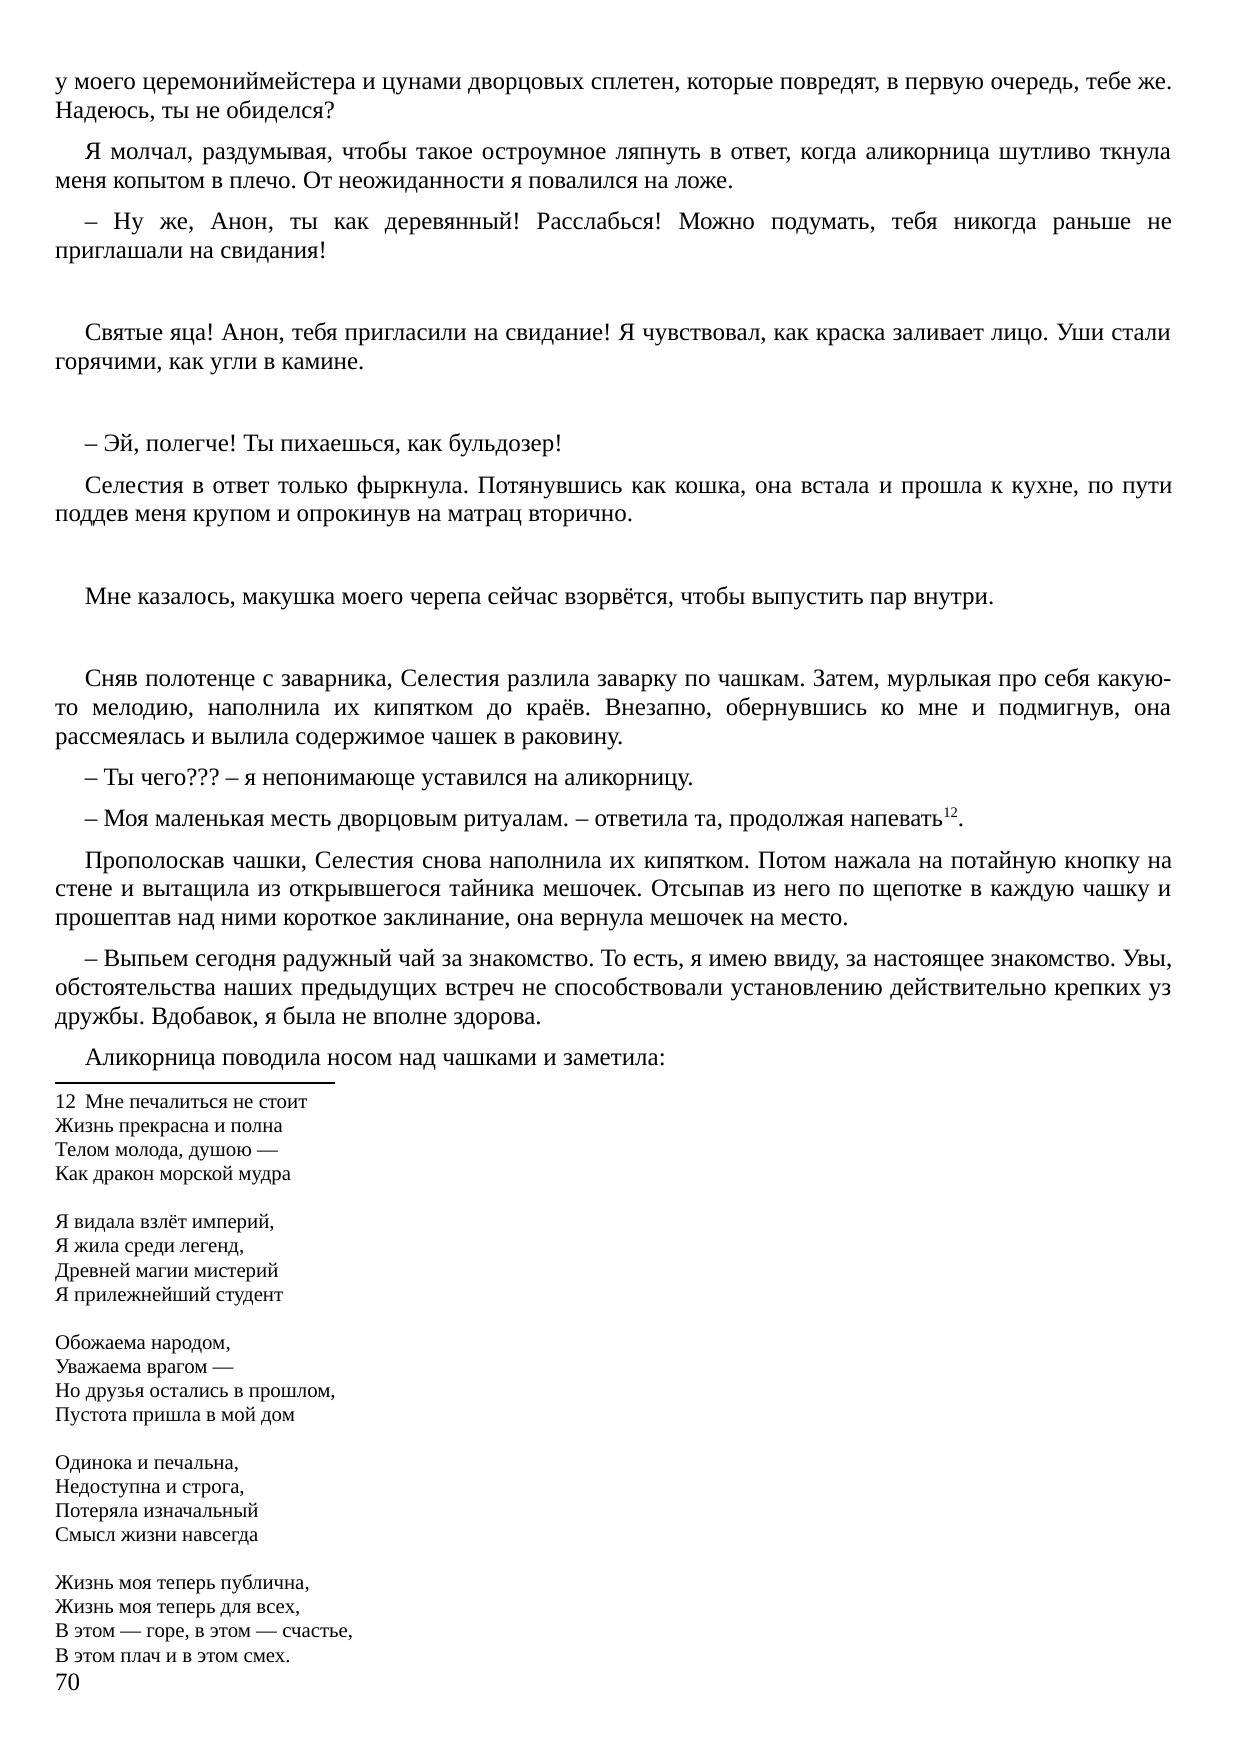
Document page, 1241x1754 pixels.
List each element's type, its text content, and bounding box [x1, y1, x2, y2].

text – Моя маленькая месть дворцовым ритуалам. – ответила та, продолжая напевать. [55, 803, 1173, 832]
text Уважаема врагом — [55, 1354, 1173, 1378]
text Телом молода, душою — [55, 1137, 1173, 1161]
text Древней магии мистерий [55, 1257, 1173, 1282]
text у моего церемониймейстера и цунами дворцовых сплетен, которые повредят, в первую очередь, тебе же. Надеюсь, ты не обиделся? [55, 66, 1173, 123]
text Одинока и печальна, [55, 1450, 1173, 1474]
text Но друзья остались в прошлом, [55, 1378, 1173, 1402]
text Как дракон морской мудра [55, 1161, 1173, 1185]
text Жизнь моя теперь для всех, [55, 1594, 1173, 1618]
text Я жила среди легенд, [55, 1233, 1173, 1257]
text Жизнь моя теперь публична, [55, 1570, 1173, 1594]
text Пустота пришла в мой дом [55, 1402, 1173, 1426]
text Жизнь прекрасна и полна [55, 1113, 1173, 1137]
text Мне казалось, макушка моего черепа сейчас взорвётся, чтобы выпустить пар внутри. [55, 581, 1173, 610]
text Селестия в ответ только фыркнула. Потянувшись как кошка, она встала и прошла к кухне, по пути поддев меня крупом и опрокинув на матрац вторично. [55, 470, 1173, 527]
text Я прилежнейший студент [55, 1282, 1173, 1306]
text В этом — горе, в этом — счастье, [55, 1618, 1173, 1642]
text Аликорница поводила носом над чашками и заметила: [55, 1042, 1173, 1071]
text Сняв полотенце с заварника, Селестия разлила заварку по чашкам. Затем, мурлыкая про себя какую-то мелодию, наполнила их кипятком до краёв. Внезапно, обернувшись ко мне и подмигнув, она рассмеялась и вылила содержимое чашек в раковину. [55, 663, 1173, 750]
text – Ты чего??? – я непонимающе уставился на аликорницу. [55, 762, 1173, 791]
text Потеряла изначальный [55, 1498, 1173, 1522]
text Святые яца! Анон, тебя пригласили на свидание! Я чувствовал, как краска заливает лицо. Уши стали горячими, как угли в камине. [55, 317, 1173, 375]
text – Эй, полегче! Ты пихаешься, как бульдозер! [55, 428, 1173, 457]
text Я молчал, раздумывая, чтобы такое остроумное ляпнуть в ответ, когда аликорница шутливо ткнула меня копытом в плечо. От неожиданности я повалился на ложе. [55, 136, 1173, 193]
text Прополоскав чашки, Селестия снова наполнила их кипятком. Потом нажала на потайную кнопку на стене и вытащила из открывшегося тайника мешочек. Отсыпав из него по щепотке в каждую чашку и прошептав над ними короткое заклинание, она вернула мешочек на место. [55, 845, 1173, 931]
text В этом плач и в этом смех. [55, 1642, 1173, 1667]
text Обожаема народом, [55, 1330, 1173, 1354]
text Я видала взлёт империй, [55, 1209, 1173, 1233]
text Смысл жизни навсегда [55, 1522, 1173, 1546]
text Недоступна и строга, [55, 1474, 1173, 1498]
text – Ну же, Анон, ты как деревянный! Расслабься! Можно подумать, тебя никогда раньше не приглашали на свидания! [55, 206, 1173, 263]
text Мне печалиться не стоит [55, 1089, 1173, 1113]
text – Выпьем сегодня радужный чай за знакомство. То есть, я имею ввиду, за настоящее знакомство. Увы, обстоятельства наших предыдущих встреч не способствовали установлению действительно крепких уз дружбы. Вдобавок, я была не вполне здорова. [55, 943, 1173, 1030]
